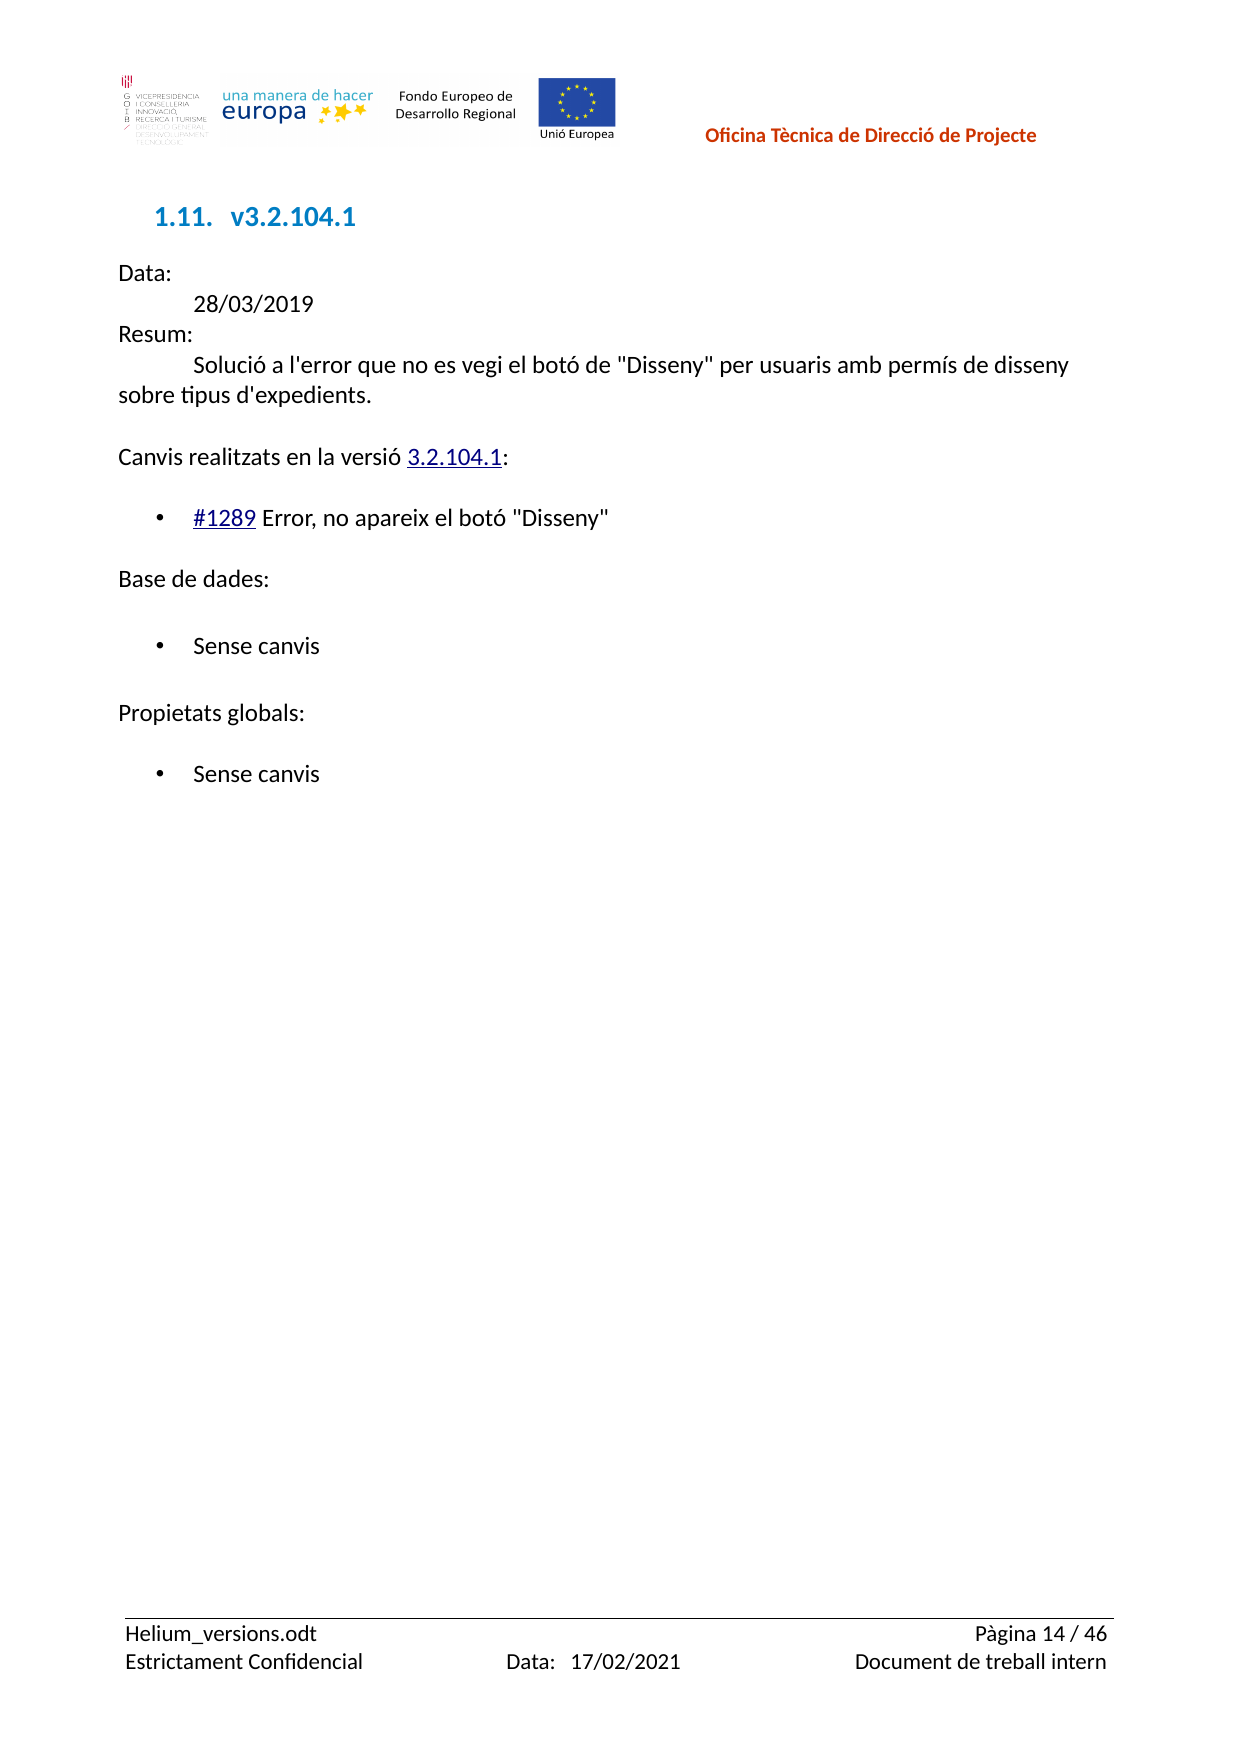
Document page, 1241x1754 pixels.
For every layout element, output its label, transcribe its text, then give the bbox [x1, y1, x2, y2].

subtitle v3.2.104.1 [153, 198, 1122, 234]
list Sense canvis [156, 758, 1122, 788]
text Canvis realitzats en la versió 3.2.104.1: [118, 441, 1122, 471]
list #1289 Error, no apareix el botó "Disseny" [156, 502, 1122, 532]
picture [118, 73, 213, 147]
text Solució a l'error que no es vegi el botó de "Disseny" per usuaris amb permís de disseny sobre tipus d'expedients. [118, 349, 1122, 410]
text Propietats globals: [118, 697, 1122, 727]
picture [219, 73, 621, 147]
text Resum: [118, 319, 1122, 349]
text 28/03/2019 [118, 288, 1122, 319]
list Sense canvis [156, 630, 1122, 660]
text Data: [118, 258, 1122, 288]
text Base de dades: [118, 563, 1122, 593]
